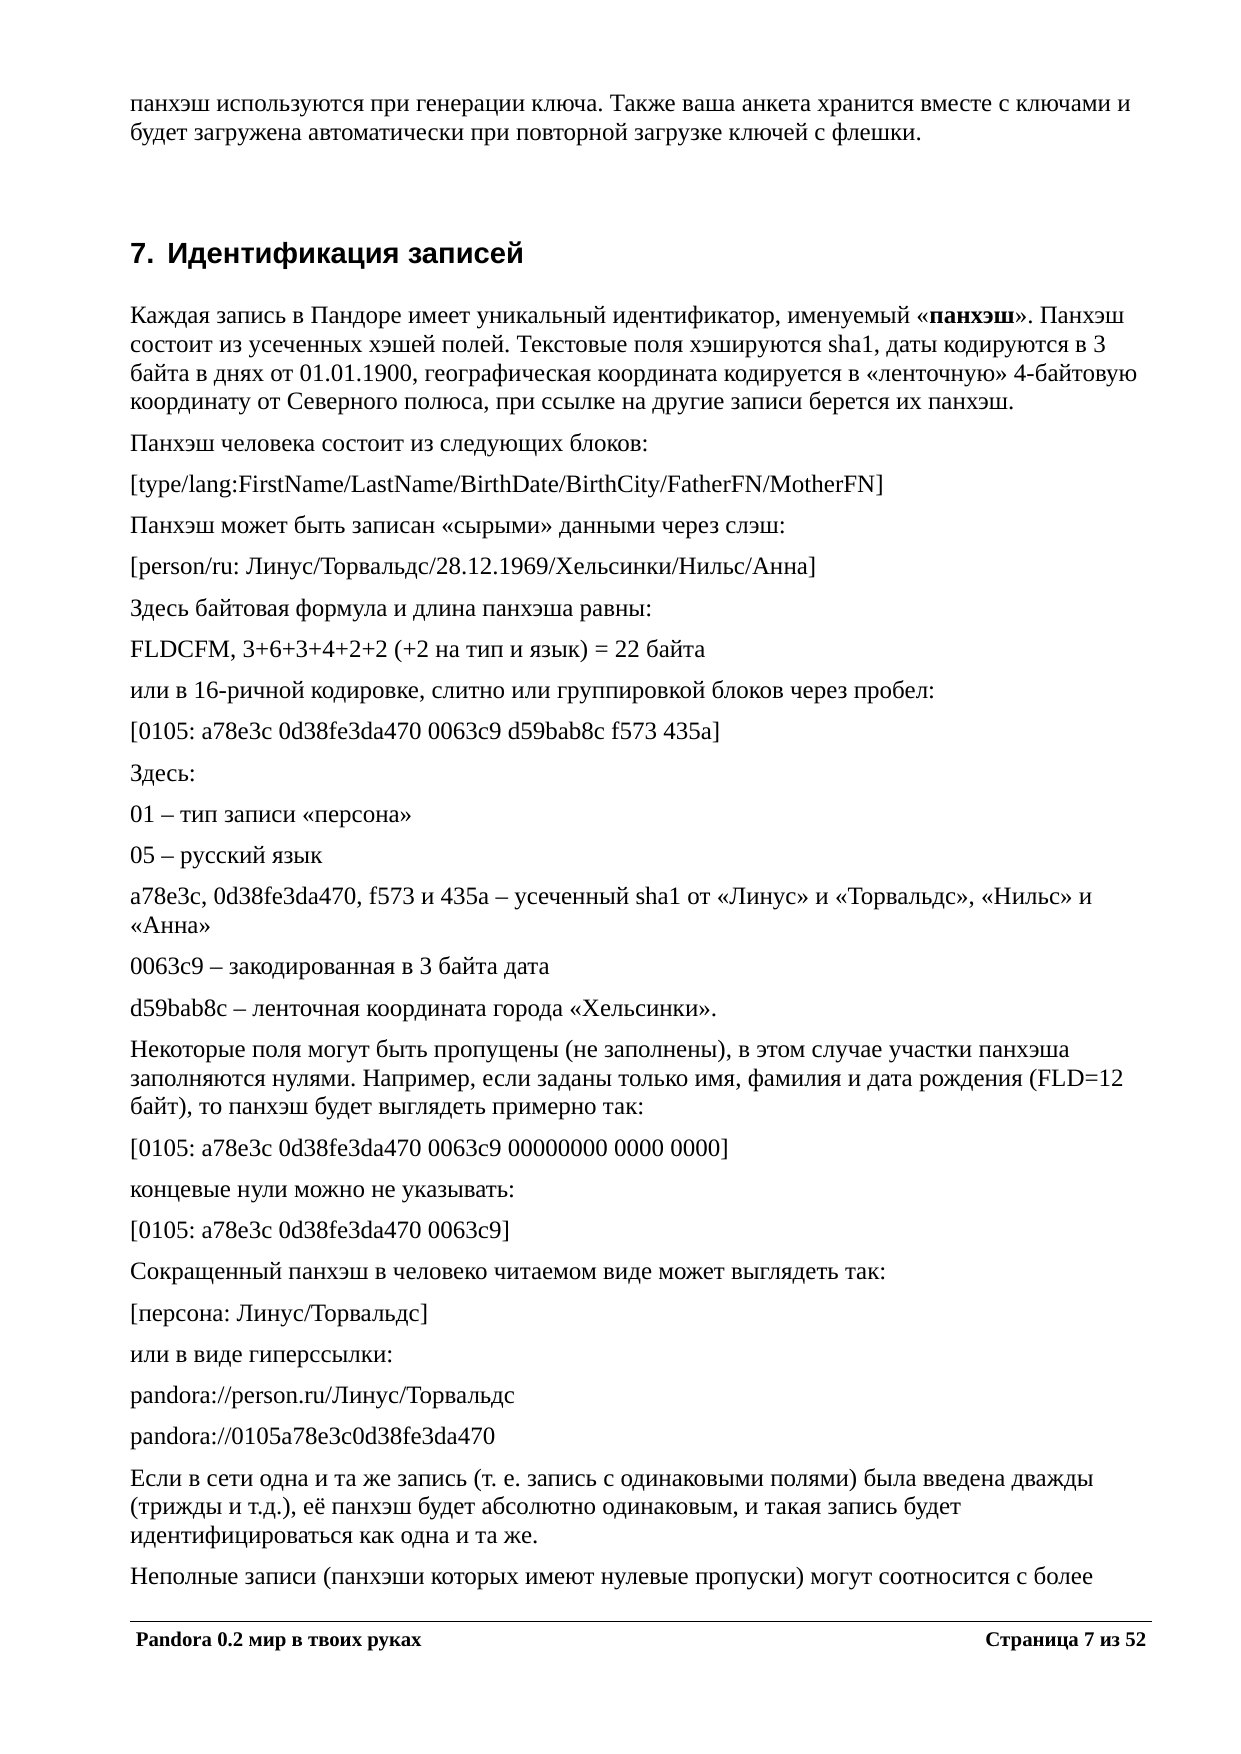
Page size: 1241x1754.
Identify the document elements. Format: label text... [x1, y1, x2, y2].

text [0105: a78e3c 0d38fe3da470 0063c9] [130, 1215, 1152, 1244]
text [персона: Линус/Торвальдс] [130, 1298, 1152, 1326]
text 01 – тип записи «персона» [130, 799, 1152, 828]
text [0105: a78e3c 0d38fe3da470 0063c9 d59bab8c f573 435a] [130, 716, 1152, 745]
text панхэш используются при генерации ключа. Также ваша анкета хранится вместе с ключами и будет загружена автоматически при повторной загрузке ключей с флешки. [130, 88, 1152, 146]
text Панхэш может быть записан «сырыми» данными через слэш: [130, 510, 1152, 539]
text Здесь байтовая формула и длина панхэша равны: [130, 593, 1152, 621]
text 0063c9 – закодированная в 3 байта дата [130, 951, 1152, 980]
text Панхэш человека состоит из следующих блоков: [130, 428, 1152, 456]
text или в 16-ричной кодировке, слитно или группировкой блоков через пробел: [130, 675, 1152, 704]
text a78e3c, 0d38fe3da470, f573 и 435a – усеченный sha1 от «Линус» и «Торвальдс», «Нильс» и «Анна» [130, 881, 1152, 939]
subtitle Идентификация записей [130, 236, 1152, 270]
text Если в сети одна и та же запись (т. е. запись с одинаковыми полями) была введена дважды (трижды и т.д.), её панхэш будет абсолютно одинаковым, и такая запись будет идентифицироваться как одна и та же. [130, 1463, 1152, 1549]
text [type/lang:FirstName/LastName/BirthDate/BirthCity/FatherFN/MotherFN] [130, 469, 1152, 498]
text 05 – русский язык [130, 840, 1152, 869]
text Неполные записи (панхэши которых имеют нулевые пропуски) могут соотносится с более [130, 1561, 1152, 1590]
text Сокращенный панхэш в человеко читаемом виде может выглядеть так: [130, 1256, 1152, 1285]
text Каждая запись в Пандоре имеет уникальный идентификатор, именуемый «панхэш». Панхэш состоит из усеченных хэшей полей. Текстовые поля хэшируются sha1, даты кодируются в 3 байта в днях от 01.01.1900, географическая координата кодируется в «ленточную» 4-байтовую координату от Северного полюса, при ссылке на другие записи берется их панхэш. [130, 300, 1152, 415]
text pandora://0105a78e3c0d38fe3da470 [130, 1421, 1152, 1450]
text Здесь: [130, 758, 1152, 786]
text [0105: a78e3c 0d38fe3da470 0063c9 00000000 0000 0000] [130, 1133, 1152, 1161]
text концевые нули можно не указывать: [130, 1174, 1152, 1203]
text или в виде гиперссылки: [130, 1339, 1152, 1368]
text Некоторые поля могут быть пропущены (не заполнены), в этом случае участки панхэша заполняются нулями. Например, если заданы только имя, фамилия и дата рождения (FLD=12 байт), то панхэш будет выглядеть примерно так: [130, 1034, 1152, 1120]
text d59bab8c – ленточная координата города «Хельсинки». [130, 993, 1152, 1021]
text [person/ru: Линус/Торвальдс/28.12.1969/Хельсинки/Нильс/Анна] [130, 551, 1152, 580]
text pandora://person.ru/Линус/Торвальдс [130, 1380, 1152, 1409]
text FLDCFM, 3+6+3+4+2+2 (+2 на тип и язык) = 22 байта [130, 634, 1152, 663]
